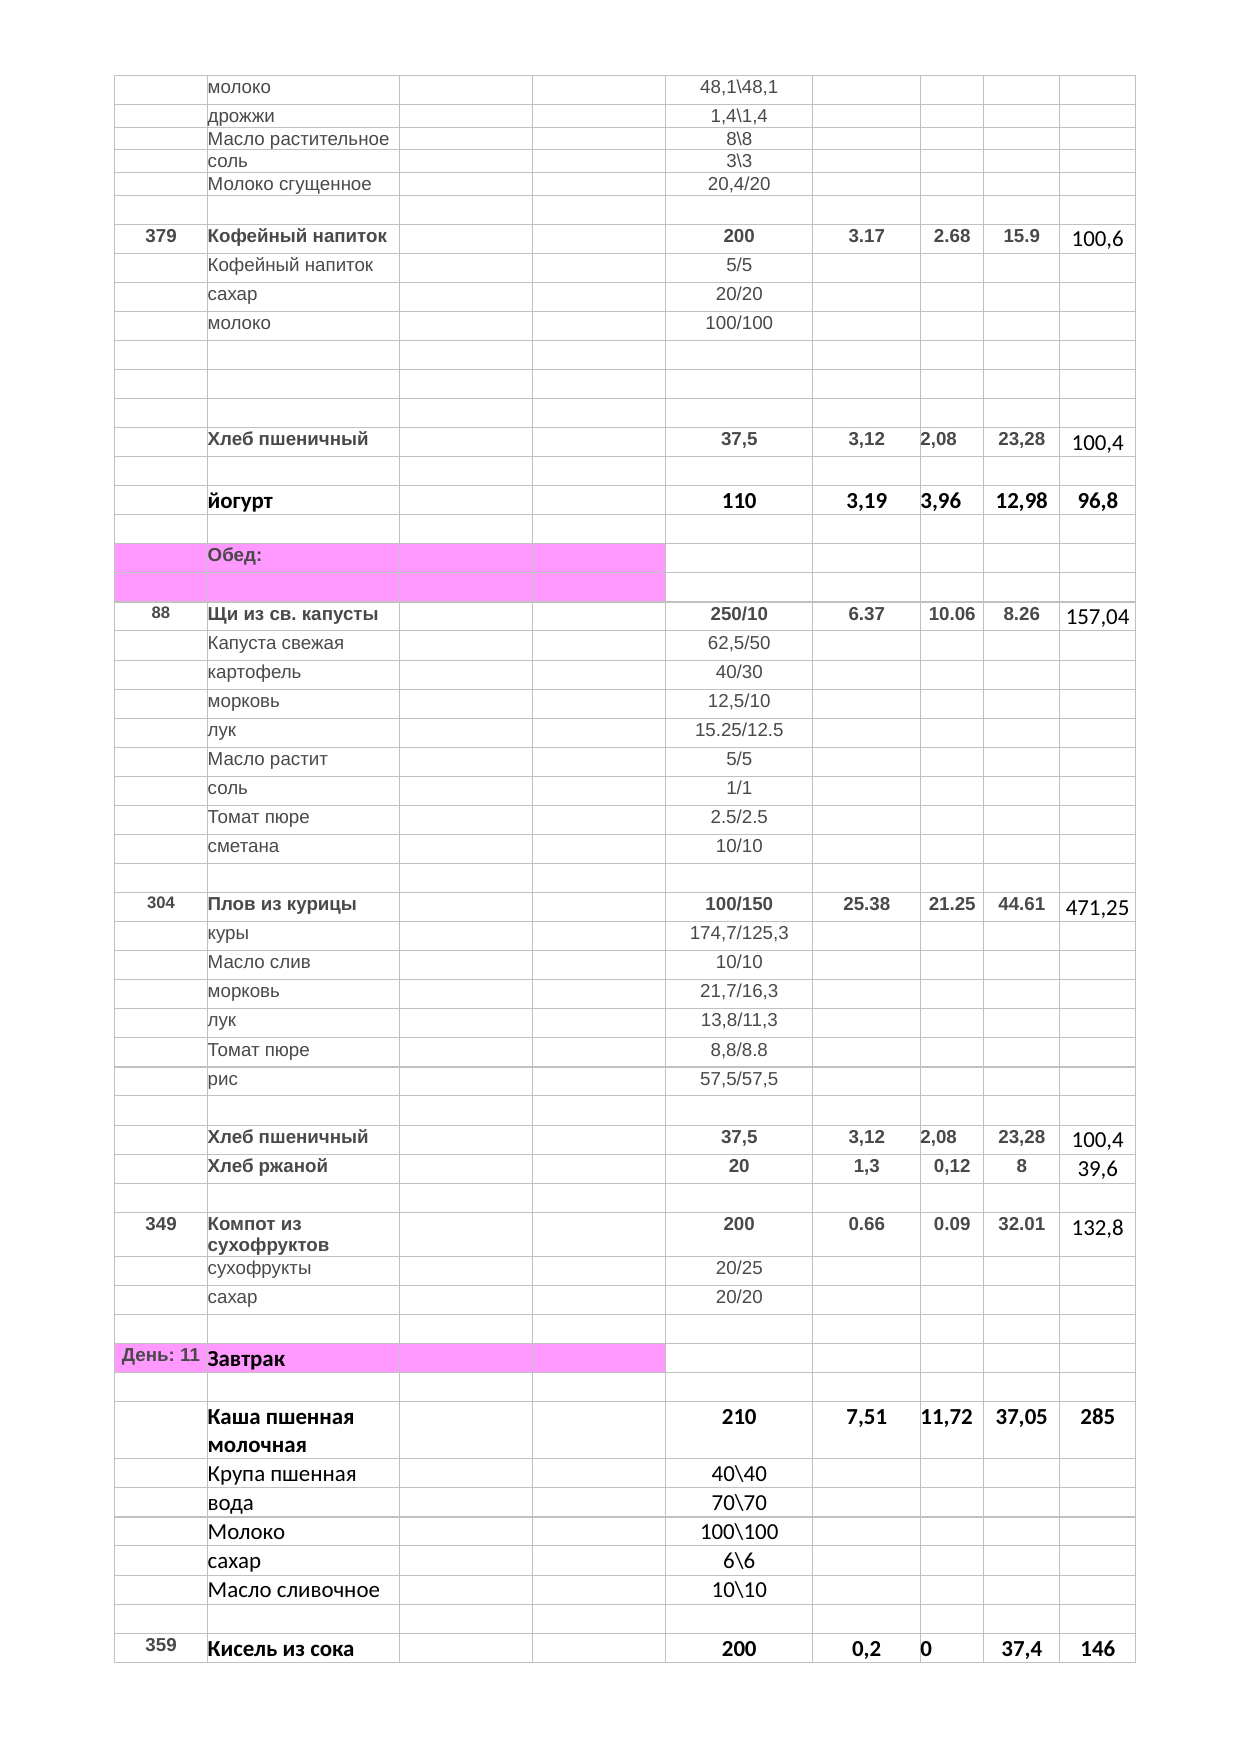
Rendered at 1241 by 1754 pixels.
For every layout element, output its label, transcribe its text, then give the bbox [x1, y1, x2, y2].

table_cell 100/100 [666, 312, 812, 340]
table_cell Крупа пшенная [208, 1459, 399, 1487]
table_cell [984, 1373, 1059, 1401]
table_cell 174,7/125,3 [666, 922, 812, 950]
table_cell [115, 864, 207, 892]
table_cell [400, 457, 532, 485]
table_cell 0,12 [921, 1155, 983, 1183]
table_cell [666, 1184, 812, 1212]
table_cell [813, 1373, 920, 1401]
table_cell 1,3 [813, 1155, 920, 1183]
table_cell [400, 1402, 532, 1458]
table_cell [921, 980, 983, 1008]
table_cell 157,04 [1060, 603, 1135, 630]
table_cell [533, 515, 665, 543]
table_cell [921, 1605, 983, 1633]
table_cell Масло слив [208, 951, 399, 979]
table_cell [533, 196, 665, 223]
table_cell Плов из курицы [208, 893, 399, 921]
table_cell [400, 1576, 532, 1603]
table_cell [1060, 1184, 1135, 1212]
table_cell [813, 1096, 920, 1124]
table_cell [533, 806, 665, 834]
table_cell [921, 631, 983, 659]
table_cell [666, 515, 812, 543]
table_cell [115, 457, 207, 485]
table_cell [1060, 254, 1135, 282]
table_cell [984, 1315, 1059, 1343]
table_cell 21,7/16,3 [666, 980, 812, 1008]
table_cell [813, 835, 920, 863]
table_cell [1060, 457, 1135, 485]
table_cell [400, 128, 532, 149]
table_cell Хлеб ржаной [208, 1155, 399, 1183]
table_cell [115, 254, 207, 282]
table_cell Масло растит [208, 748, 399, 776]
table_cell [208, 1373, 399, 1401]
table_cell [400, 719, 532, 747]
table_cell 0.09 [921, 1213, 983, 1256]
table_cell [400, 196, 532, 223]
table_cell [921, 515, 983, 543]
table_cell [400, 76, 532, 104]
table_cell [533, 922, 665, 950]
table_cell [533, 150, 665, 172]
table_cell [400, 515, 532, 543]
table_cell [813, 922, 920, 950]
table_cell 3,12 [813, 1126, 920, 1153]
table_cell [533, 128, 665, 149]
table_cell [208, 341, 399, 369]
table_cell [813, 951, 920, 979]
table_cell 88 [115, 603, 207, 630]
table_cell [533, 661, 665, 688]
table_cell 100,4 [1060, 428, 1135, 456]
table_cell [921, 312, 983, 340]
table_cell [400, 951, 532, 979]
table_cell [921, 1257, 983, 1285]
table_cell [533, 748, 665, 776]
table_cell [1060, 1315, 1135, 1343]
table_cell [400, 1068, 532, 1095]
table_cell 6.37 [813, 603, 920, 630]
table_cell 100,4 [1060, 1126, 1135, 1153]
table_cell [984, 1096, 1059, 1124]
table_cell [533, 1605, 665, 1633]
table_cell [533, 1518, 665, 1545]
table_cell [1060, 864, 1135, 892]
table_cell [921, 105, 983, 127]
table_cell 5/5 [666, 748, 812, 776]
table_cell [115, 76, 207, 104]
table_cell [115, 544, 207, 572]
table_cell [921, 835, 983, 863]
table_cell [984, 370, 1059, 398]
table_cell Обед: [208, 544, 399, 572]
table_cell 0.66 [813, 1213, 920, 1256]
table_cell 3,19 [813, 486, 920, 514]
table_cell лук [208, 1009, 399, 1037]
table_cell [813, 661, 920, 688]
table_cell 62,5/50 [666, 631, 812, 659]
table_cell [813, 864, 920, 892]
table_cell 8,8/8.8 [666, 1038, 812, 1066]
table_cell [921, 370, 983, 398]
table_cell [208, 573, 399, 601]
table_cell [115, 1373, 207, 1401]
table_cell Кофейный напиток [208, 225, 399, 253]
table_cell [400, 1488, 532, 1516]
table_cell [400, 370, 532, 398]
table_cell [813, 196, 920, 223]
table_cell [1060, 690, 1135, 718]
table_cell 12,5/10 [666, 690, 812, 718]
table_cell [115, 1184, 207, 1212]
table_cell дрожжи [208, 105, 399, 127]
table_cell Масло растительное [208, 128, 399, 149]
table_cell [400, 864, 532, 892]
table_cell [400, 603, 532, 630]
table_cell 1/1 [666, 777, 812, 805]
table_cell 100/150 [666, 893, 812, 921]
table_cell [921, 544, 983, 572]
table_cell [115, 105, 207, 127]
table_cell [984, 1286, 1059, 1314]
table_cell [533, 864, 665, 892]
table_cell [208, 1605, 399, 1633]
table_cell 20/20 [666, 283, 812, 311]
table_cell 1,4\1,4 [666, 105, 812, 127]
table_cell [533, 603, 665, 630]
table_cell [400, 631, 532, 659]
table_cell [921, 922, 983, 950]
table_cell рис [208, 1068, 399, 1095]
table_cell [1060, 399, 1135, 427]
table_cell 2,08 [921, 1126, 983, 1153]
table_cell Хлеб пшеничный [208, 428, 399, 456]
table_cell [1060, 544, 1135, 572]
table_cell [400, 1038, 532, 1066]
table_cell [400, 748, 532, 776]
table_cell [208, 370, 399, 398]
table_cell [115, 835, 207, 863]
table_cell [1060, 980, 1135, 1008]
table_cell [984, 1184, 1059, 1212]
table_cell [115, 1096, 207, 1124]
table_cell [921, 748, 983, 776]
table_cell [813, 1344, 920, 1372]
table_cell [1060, 1344, 1135, 1372]
table_cell 10/10 [666, 835, 812, 863]
table_cell [533, 544, 665, 572]
table_cell 110 [666, 486, 812, 514]
table_cell [115, 196, 207, 223]
table_cell [1060, 173, 1135, 194]
table_cell [921, 690, 983, 718]
table_cell [533, 1096, 665, 1124]
table_cell [984, 1518, 1059, 1545]
table_cell [813, 1546, 920, 1574]
table_cell [208, 1096, 399, 1124]
table_cell [984, 515, 1059, 543]
table_cell [400, 341, 532, 369]
table_cell [666, 1605, 812, 1633]
table_cell [533, 690, 665, 718]
table_cell [115, 1488, 207, 1516]
table_cell [813, 457, 920, 485]
table_cell [400, 1155, 532, 1183]
table_cell [115, 1402, 207, 1458]
table_cell [208, 196, 399, 223]
table_cell [533, 1286, 665, 1314]
table_cell [533, 1009, 665, 1037]
table_cell 37,5 [666, 1126, 812, 1153]
table_cell [400, 1315, 532, 1343]
table_cell [533, 457, 665, 485]
table_cell [813, 1459, 920, 1487]
table_cell [400, 428, 532, 456]
table_cell [813, 1038, 920, 1066]
table_cell 32.01 [984, 1213, 1059, 1256]
table_cell 20,4/20 [666, 173, 812, 194]
table_cell [115, 128, 207, 149]
table_cell [533, 486, 665, 514]
table_cell [813, 399, 920, 427]
table_cell [208, 1315, 399, 1343]
table_cell [400, 922, 532, 950]
table_cell [115, 980, 207, 1008]
table_cell [813, 631, 920, 659]
table_cell 5/5 [666, 254, 812, 282]
table_cell [984, 1009, 1059, 1037]
table_cell [984, 719, 1059, 747]
table_cell [115, 486, 207, 514]
table_cell [533, 1488, 665, 1516]
table_cell Капуста свежая [208, 631, 399, 659]
table_cell [984, 1257, 1059, 1285]
table_cell [813, 1257, 920, 1285]
table_cell [666, 544, 812, 572]
table_cell [984, 1068, 1059, 1095]
table_cell [115, 1576, 207, 1603]
table_cell [984, 1576, 1059, 1603]
table_cell [666, 1315, 812, 1343]
table_cell [533, 1459, 665, 1487]
table_cell [533, 225, 665, 253]
table_cell [208, 457, 399, 485]
table_cell 3\3 [666, 150, 812, 172]
table_cell [921, 1096, 983, 1124]
table_cell [921, 864, 983, 892]
table_cell [984, 76, 1059, 104]
table_cell сахар [208, 1546, 399, 1574]
table_cell [813, 341, 920, 369]
table_cell [666, 399, 812, 427]
table_cell [1060, 1373, 1135, 1401]
table_cell [984, 173, 1059, 194]
table_cell 37,4 [984, 1634, 1059, 1662]
table_cell [208, 1184, 399, 1212]
table_cell [400, 399, 532, 427]
table_cell молоко [208, 76, 399, 104]
table_cell вода [208, 1488, 399, 1516]
table_cell [813, 806, 920, 834]
table_cell [921, 573, 983, 601]
table_cell [400, 1184, 532, 1212]
table_cell [984, 835, 1059, 863]
table_cell [400, 1518, 532, 1545]
table_cell [921, 951, 983, 979]
table_cell [115, 428, 207, 456]
table_cell 8\8 [666, 128, 812, 149]
table_cell [984, 128, 1059, 149]
table_cell [115, 173, 207, 194]
table_cell [115, 661, 207, 688]
table_cell соль [208, 150, 399, 172]
table_cell лук [208, 719, 399, 747]
table_cell [666, 864, 812, 892]
table_cell сахар [208, 283, 399, 311]
table_cell [813, 515, 920, 543]
table_cell 10\10 [666, 1576, 812, 1603]
table_cell [813, 128, 920, 149]
table_cell [984, 1546, 1059, 1574]
table_cell [1060, 76, 1135, 104]
table_cell День: 11 [115, 1344, 207, 1372]
table_cell 37,5 [666, 428, 812, 456]
table_cell Каша пшенная молочная [208, 1402, 399, 1458]
table_cell [921, 1286, 983, 1314]
table_cell сметана [208, 835, 399, 863]
table_cell [400, 283, 532, 311]
table_cell 23,28 [984, 428, 1059, 456]
table_cell 200 [666, 1634, 812, 1662]
table_cell [813, 150, 920, 172]
table_cell [533, 1184, 665, 1212]
table_cell [813, 173, 920, 194]
table_cell [533, 1344, 665, 1372]
table_cell [984, 544, 1059, 572]
table_cell 2.68 [921, 225, 983, 253]
table_cell [921, 1068, 983, 1095]
table_cell Томат пюре [208, 806, 399, 834]
table_cell [533, 1576, 665, 1603]
table_cell [115, 748, 207, 776]
table_cell [1060, 922, 1135, 950]
table_cell Масло сливочное [208, 1576, 399, 1603]
table_cell [984, 1038, 1059, 1066]
table_cell 48,1\48,1 [666, 76, 812, 104]
table_cell 200 [666, 225, 812, 253]
table_cell [400, 1009, 532, 1037]
table_cell [1060, 341, 1135, 369]
table_cell [400, 1213, 532, 1256]
table_cell [813, 690, 920, 718]
table_cell [921, 196, 983, 223]
table_cell [984, 922, 1059, 950]
table_cell 7,51 [813, 1402, 920, 1458]
table_cell [533, 1373, 665, 1401]
table_cell [400, 777, 532, 805]
table_cell [984, 661, 1059, 688]
table_cell [813, 1009, 920, 1037]
table_cell [533, 835, 665, 863]
table_cell [400, 150, 532, 172]
table_cell 20 [666, 1155, 812, 1183]
table_cell [666, 573, 812, 601]
table_cell [921, 1315, 983, 1343]
table_cell 379 [115, 225, 207, 253]
table_cell [813, 1315, 920, 1343]
table_cell [984, 196, 1059, 223]
table_cell [115, 341, 207, 369]
table_cell [533, 1126, 665, 1153]
table_cell [813, 370, 920, 398]
table_cell [533, 173, 665, 194]
table_cell Хлеб пшеничный [208, 1126, 399, 1153]
table_cell 57,5/57,5 [666, 1068, 812, 1095]
table_cell молоко [208, 312, 399, 340]
table_cell [533, 777, 665, 805]
table_cell [400, 1257, 532, 1285]
table_cell Кофейный напиток [208, 254, 399, 282]
table_cell 250/10 [666, 603, 812, 630]
table_cell [1060, 1286, 1135, 1314]
table_cell куры [208, 922, 399, 950]
table_cell [533, 1546, 665, 1574]
table_cell 3.17 [813, 225, 920, 253]
table_cell [1060, 370, 1135, 398]
table_cell [984, 341, 1059, 369]
table_cell сухофрукты [208, 1257, 399, 1285]
table_cell 2,08 [921, 428, 983, 456]
table_cell [400, 1344, 532, 1372]
table_cell [400, 1096, 532, 1124]
table_cell [400, 486, 532, 514]
table_cell [400, 1546, 532, 1574]
table_cell [1060, 1459, 1135, 1487]
table_cell [533, 573, 665, 601]
table_cell [921, 283, 983, 311]
table_cell 37,05 [984, 1402, 1059, 1458]
table_cell [921, 1488, 983, 1516]
table_cell [1060, 951, 1135, 979]
table_cell [984, 777, 1059, 805]
table_cell [813, 1068, 920, 1095]
table_cell [1060, 1546, 1135, 1574]
table_cell [921, 1546, 983, 1574]
table_cell [115, 399, 207, 427]
table_cell [115, 690, 207, 718]
table_cell [813, 105, 920, 127]
table_cell [921, 1009, 983, 1037]
table_cell [533, 1038, 665, 1066]
table_cell 6\6 [666, 1546, 812, 1574]
table_cell [813, 1184, 920, 1212]
table_cell [666, 1373, 812, 1401]
table_cell Компот из сухофруктов [208, 1213, 399, 1256]
table_cell [1060, 719, 1135, 747]
table_cell [813, 76, 920, 104]
table_cell морковь [208, 980, 399, 1008]
table_cell 359 [115, 1634, 207, 1662]
table_cell [921, 1184, 983, 1212]
table_cell [400, 312, 532, 340]
table_cell [115, 1459, 207, 1487]
table_cell [1060, 128, 1135, 149]
table_cell [115, 719, 207, 747]
table_cell [921, 150, 983, 172]
table_cell [115, 1009, 207, 1037]
table_cell 23,28 [984, 1126, 1059, 1153]
table_cell Кисель из сока [208, 1634, 399, 1662]
table_cell [115, 150, 207, 172]
table_cell [666, 457, 812, 485]
table_cell [400, 105, 532, 127]
table_cell [1060, 1518, 1135, 1545]
table_cell Томат пюре [208, 1038, 399, 1066]
table_cell [813, 283, 920, 311]
table_cell [813, 544, 920, 572]
table_cell [1060, 105, 1135, 127]
table_cell [984, 1459, 1059, 1487]
table_cell [115, 631, 207, 659]
table_cell 3,96 [921, 486, 983, 514]
table_cell [115, 1155, 207, 1183]
table_cell [984, 105, 1059, 127]
table_cell [984, 631, 1059, 659]
table_cell [533, 1257, 665, 1285]
table_cell [533, 1155, 665, 1183]
table_cell [666, 196, 812, 223]
table_cell [533, 1315, 665, 1343]
table_cell [921, 806, 983, 834]
table_cell [208, 399, 399, 427]
table_cell [984, 980, 1059, 1008]
table_cell [115, 777, 207, 805]
table_cell 25.38 [813, 893, 920, 921]
table_cell [921, 173, 983, 194]
table_cell [984, 457, 1059, 485]
table_cell [400, 225, 532, 253]
table_cell 70\70 [666, 1488, 812, 1516]
table_cell Молоко [208, 1518, 399, 1545]
table_cell 146 [1060, 1634, 1135, 1662]
table_cell [115, 1315, 207, 1343]
table_cell [115, 1605, 207, 1633]
table_cell [533, 312, 665, 340]
table_cell [115, 573, 207, 601]
table_cell [208, 864, 399, 892]
table_cell [921, 341, 983, 369]
table_cell [533, 105, 665, 127]
table_cell [400, 1373, 532, 1401]
table_cell 11,72 [921, 1402, 983, 1458]
table_cell 8.26 [984, 603, 1059, 630]
table_cell [984, 150, 1059, 172]
table_cell [115, 1286, 207, 1314]
table_cell [984, 951, 1059, 979]
table_cell [400, 544, 532, 572]
table_cell [400, 1126, 532, 1153]
table_cell 15.9 [984, 225, 1059, 253]
table_cell [666, 341, 812, 369]
table_cell [984, 690, 1059, 718]
table_cell 132,8 [1060, 1213, 1135, 1256]
table_cell 10/10 [666, 951, 812, 979]
table_cell сахар [208, 1286, 399, 1314]
table_cell 10.06 [921, 603, 983, 630]
table_cell [533, 1068, 665, 1095]
table_cell 100\100 [666, 1518, 812, 1545]
table_cell [984, 806, 1059, 834]
table_cell морковь [208, 690, 399, 718]
table_cell 13,8/11,3 [666, 1009, 812, 1037]
table_cell [921, 254, 983, 282]
table_cell [115, 312, 207, 340]
table_cell [813, 1286, 920, 1314]
table_cell 0,2 [813, 1634, 920, 1662]
table_cell 200 [666, 1213, 812, 1256]
table_cell [921, 1373, 983, 1401]
table_cell 44.61 [984, 893, 1059, 921]
table_cell [115, 283, 207, 311]
table_cell [984, 748, 1059, 776]
table_cell йогурт [208, 486, 399, 514]
table_cell [533, 1634, 665, 1662]
table_cell [921, 1518, 983, 1545]
table_cell [533, 951, 665, 979]
table_cell [400, 1634, 532, 1662]
table_cell 471,25 [1060, 893, 1135, 921]
table_cell [533, 980, 665, 1008]
table_cell [115, 1257, 207, 1285]
table_cell [921, 128, 983, 149]
table_cell [813, 1518, 920, 1545]
table_cell [1060, 150, 1135, 172]
table_cell [115, 951, 207, 979]
table_cell [921, 777, 983, 805]
table_cell [1060, 1068, 1135, 1095]
table_cell 39,6 [1060, 1155, 1135, 1183]
table_cell [1060, 515, 1135, 543]
table_cell [1060, 312, 1135, 340]
table_cell 20/25 [666, 1257, 812, 1285]
table_cell 15.25/12.5 [666, 719, 812, 747]
table_cell [984, 1605, 1059, 1633]
table_cell [813, 777, 920, 805]
table_cell [984, 254, 1059, 282]
table_cell [1060, 661, 1135, 688]
table_cell Завтрак [208, 1344, 399, 1372]
table_cell [813, 1605, 920, 1633]
table_cell [921, 1344, 983, 1372]
table_cell 3,12 [813, 428, 920, 456]
table_cell [115, 922, 207, 950]
table_cell [813, 254, 920, 282]
table_cell [813, 573, 920, 601]
table_cell 40/30 [666, 661, 812, 688]
table_cell [400, 835, 532, 863]
table_cell [813, 748, 920, 776]
table_cell Щи из св. капусты [208, 603, 399, 630]
table_cell [921, 661, 983, 688]
table_cell [1060, 196, 1135, 223]
table_cell [533, 1213, 665, 1256]
table_cell 2.5/2.5 [666, 806, 812, 834]
table_cell 100,6 [1060, 225, 1135, 253]
table_cell [984, 312, 1059, 340]
table_cell [984, 573, 1059, 601]
table_cell 8 [984, 1155, 1059, 1183]
table_cell [1060, 631, 1135, 659]
table_cell [400, 690, 532, 718]
table_cell [813, 1576, 920, 1603]
table_cell 285 [1060, 1402, 1135, 1458]
table_cell [115, 515, 207, 543]
table_cell [1060, 1605, 1135, 1633]
table_cell 349 [115, 1213, 207, 1256]
table_cell 96,8 [1060, 486, 1135, 514]
table_cell [115, 806, 207, 834]
table_cell [400, 1286, 532, 1314]
table_cell [921, 719, 983, 747]
table_cell [533, 428, 665, 456]
table_cell [533, 341, 665, 369]
table_cell [666, 370, 812, 398]
table_cell [533, 893, 665, 921]
table_cell [984, 1344, 1059, 1372]
table_cell картофель [208, 661, 399, 688]
table_cell [115, 1126, 207, 1153]
table_cell [1060, 1096, 1135, 1124]
table_cell [400, 980, 532, 1008]
table_cell [666, 1096, 812, 1124]
table_cell [533, 399, 665, 427]
table_cell [400, 173, 532, 194]
table_cell [533, 76, 665, 104]
table_cell [921, 457, 983, 485]
table_cell [400, 1459, 532, 1487]
table_cell [533, 370, 665, 398]
table_cell [1060, 777, 1135, 805]
table_cell [1060, 835, 1135, 863]
table_cell 210 [666, 1402, 812, 1458]
table_cell [1060, 573, 1135, 601]
table_cell [400, 893, 532, 921]
table_cell [813, 1488, 920, 1516]
table_cell [1060, 1009, 1135, 1037]
table_cell 0 [921, 1634, 983, 1662]
table_cell [208, 515, 399, 543]
table_cell [1060, 748, 1135, 776]
table_cell [533, 719, 665, 747]
table_cell [813, 312, 920, 340]
table_cell [533, 254, 665, 282]
table_cell [400, 1605, 532, 1633]
table_cell [1060, 1038, 1135, 1066]
table_cell [533, 631, 665, 659]
table_cell [1060, 283, 1135, 311]
table_cell [533, 1402, 665, 1458]
table_cell 304 [115, 893, 207, 921]
table_cell 21.25 [921, 893, 983, 921]
table_cell [813, 719, 920, 747]
table_cell [1060, 1257, 1135, 1285]
table_cell Молоко сгущенное [208, 173, 399, 194]
table_cell [115, 1546, 207, 1574]
table_cell [984, 283, 1059, 311]
table_cell 40\40 [666, 1459, 812, 1487]
table_cell [984, 864, 1059, 892]
table_cell [400, 806, 532, 834]
table_cell [115, 1038, 207, 1066]
table_cell [984, 399, 1059, 427]
table_cell [1060, 1576, 1135, 1603]
table_cell соль [208, 777, 399, 805]
table_cell [921, 1576, 983, 1603]
table_cell [533, 283, 665, 311]
table_cell [400, 661, 532, 688]
table_cell [921, 1459, 983, 1487]
table_cell [400, 573, 532, 601]
table_cell [1060, 806, 1135, 834]
table_cell [1060, 1488, 1135, 1516]
table_cell [813, 980, 920, 1008]
table_cell 12,98 [984, 486, 1059, 514]
table_cell [921, 399, 983, 427]
table_cell [400, 254, 532, 282]
table_cell [115, 1518, 207, 1545]
table_cell [921, 76, 983, 104]
table_cell [666, 1344, 812, 1372]
table_cell [115, 1068, 207, 1095]
table_cell [984, 1488, 1059, 1516]
table_cell [921, 1038, 983, 1066]
table_cell [115, 370, 207, 398]
table_cell 20/20 [666, 1286, 812, 1314]
